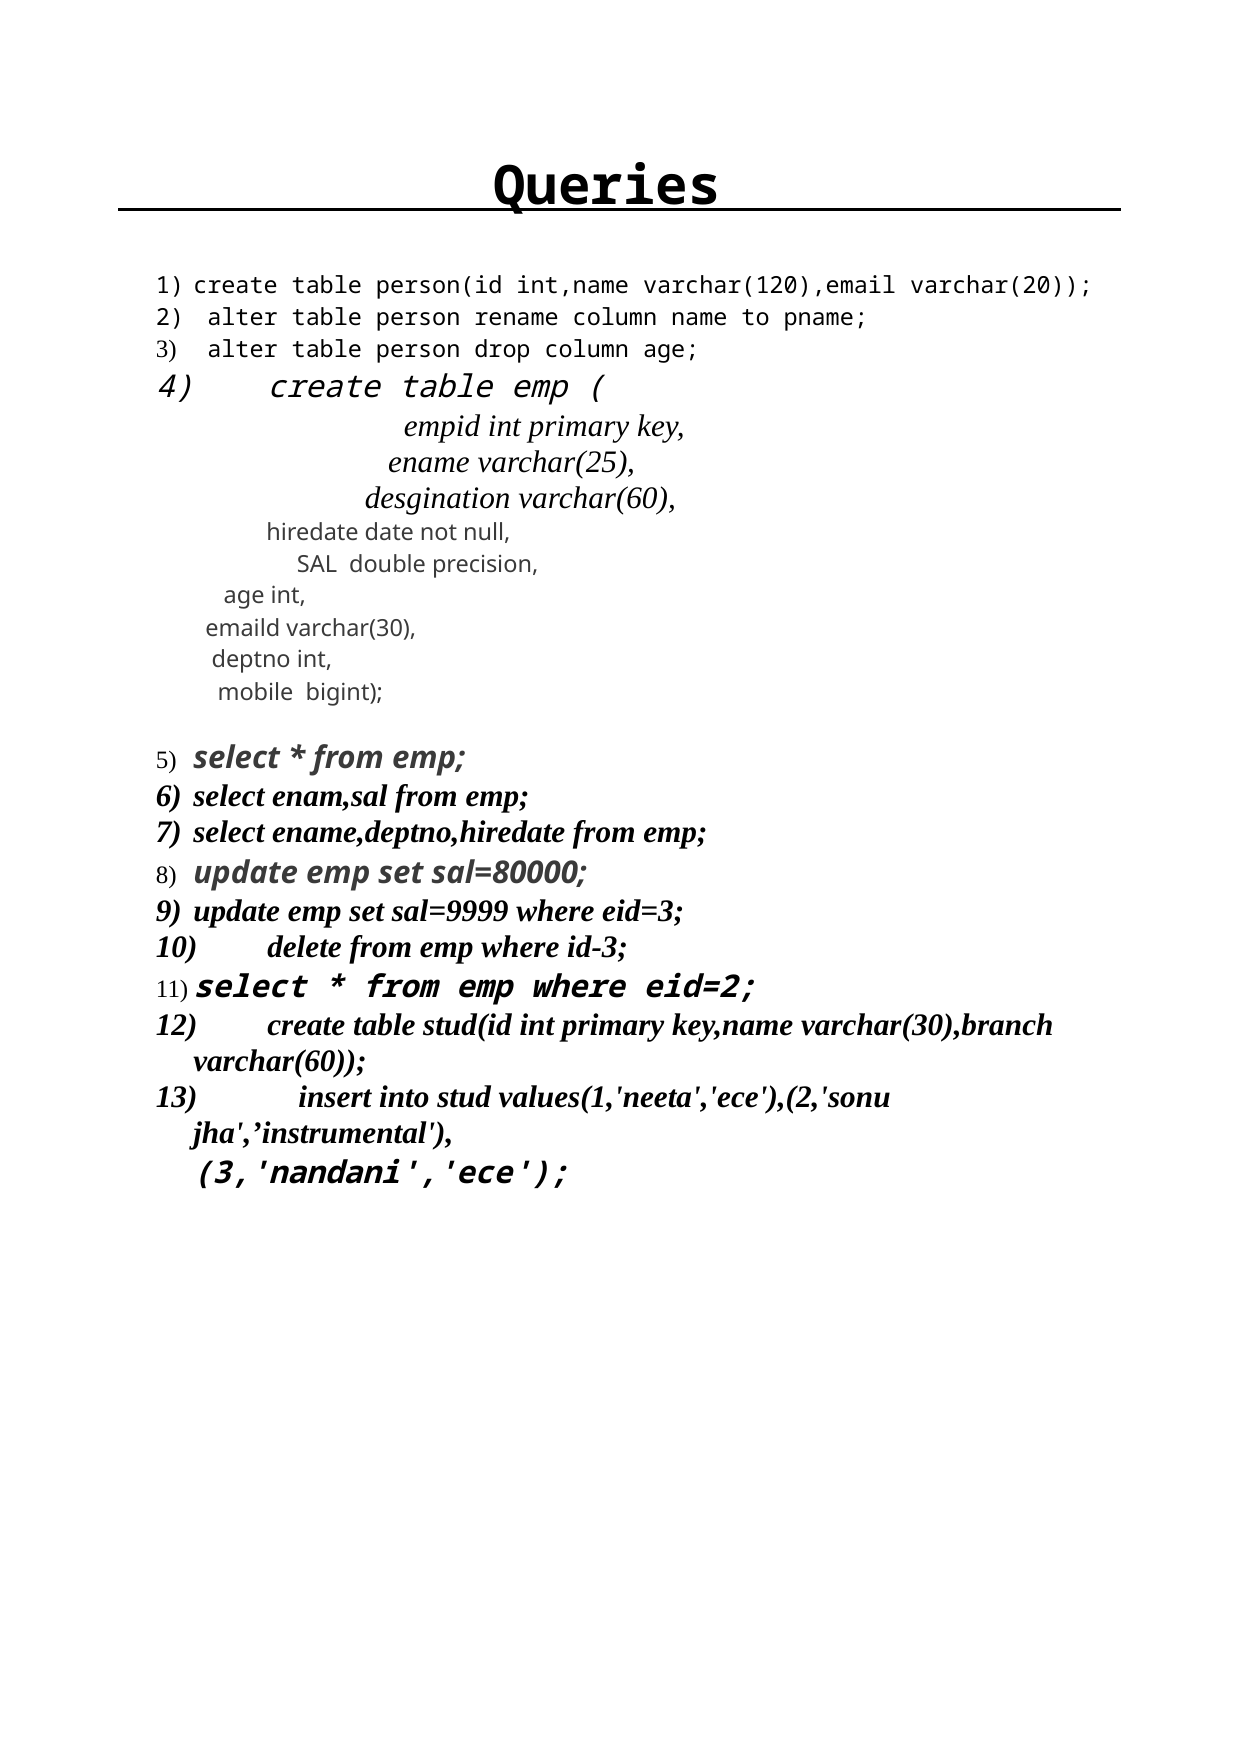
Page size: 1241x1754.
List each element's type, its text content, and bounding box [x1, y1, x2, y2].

list deptno int, [156, 643, 1122, 675]
list select enam,sal from emp; [156, 778, 1122, 814]
list alter table person rename column name to pname; [156, 301, 1122, 332]
list update emp set sal=80000; [156, 849, 1122, 892]
list age int, [156, 579, 1122, 611]
list SAL double precision, [156, 547, 1122, 579]
list empid int primary key, [156, 407, 1122, 443]
list insert into stud values(1,'neeta','ece'),(2,'sonu jha',’instrumental'), [156, 1078, 1122, 1150]
list update emp set sal=9999 where eid=3; [156, 892, 1122, 928]
list create table emp ( [156, 364, 1122, 407]
text Queries [118, 147, 1122, 221]
list mobile bigint); [156, 675, 1122, 707]
list delete from emp where id-3; [156, 928, 1122, 964]
list select * from emp; [156, 735, 1122, 778]
list ename varchar(25), [156, 443, 1122, 479]
list select ename,deptno,hiredate from emp; [156, 814, 1122, 849]
list select * from emp where eid=2; [156, 964, 1122, 1007]
list emaild varchar(30), [156, 611, 1122, 643]
list create table person(id int,name varchar(120),email varchar(20)); [156, 268, 1122, 301]
list alter table person drop column age; [156, 332, 1122, 364]
text (3,'nandani','ece'); [118, 1150, 1122, 1193]
list hiredate date not null, [156, 515, 1122, 547]
list desgination varchar(60), [156, 479, 1122, 515]
list create table stud(id int primary key,name varchar(30),branch varchar(60)); [156, 1007, 1122, 1078]
